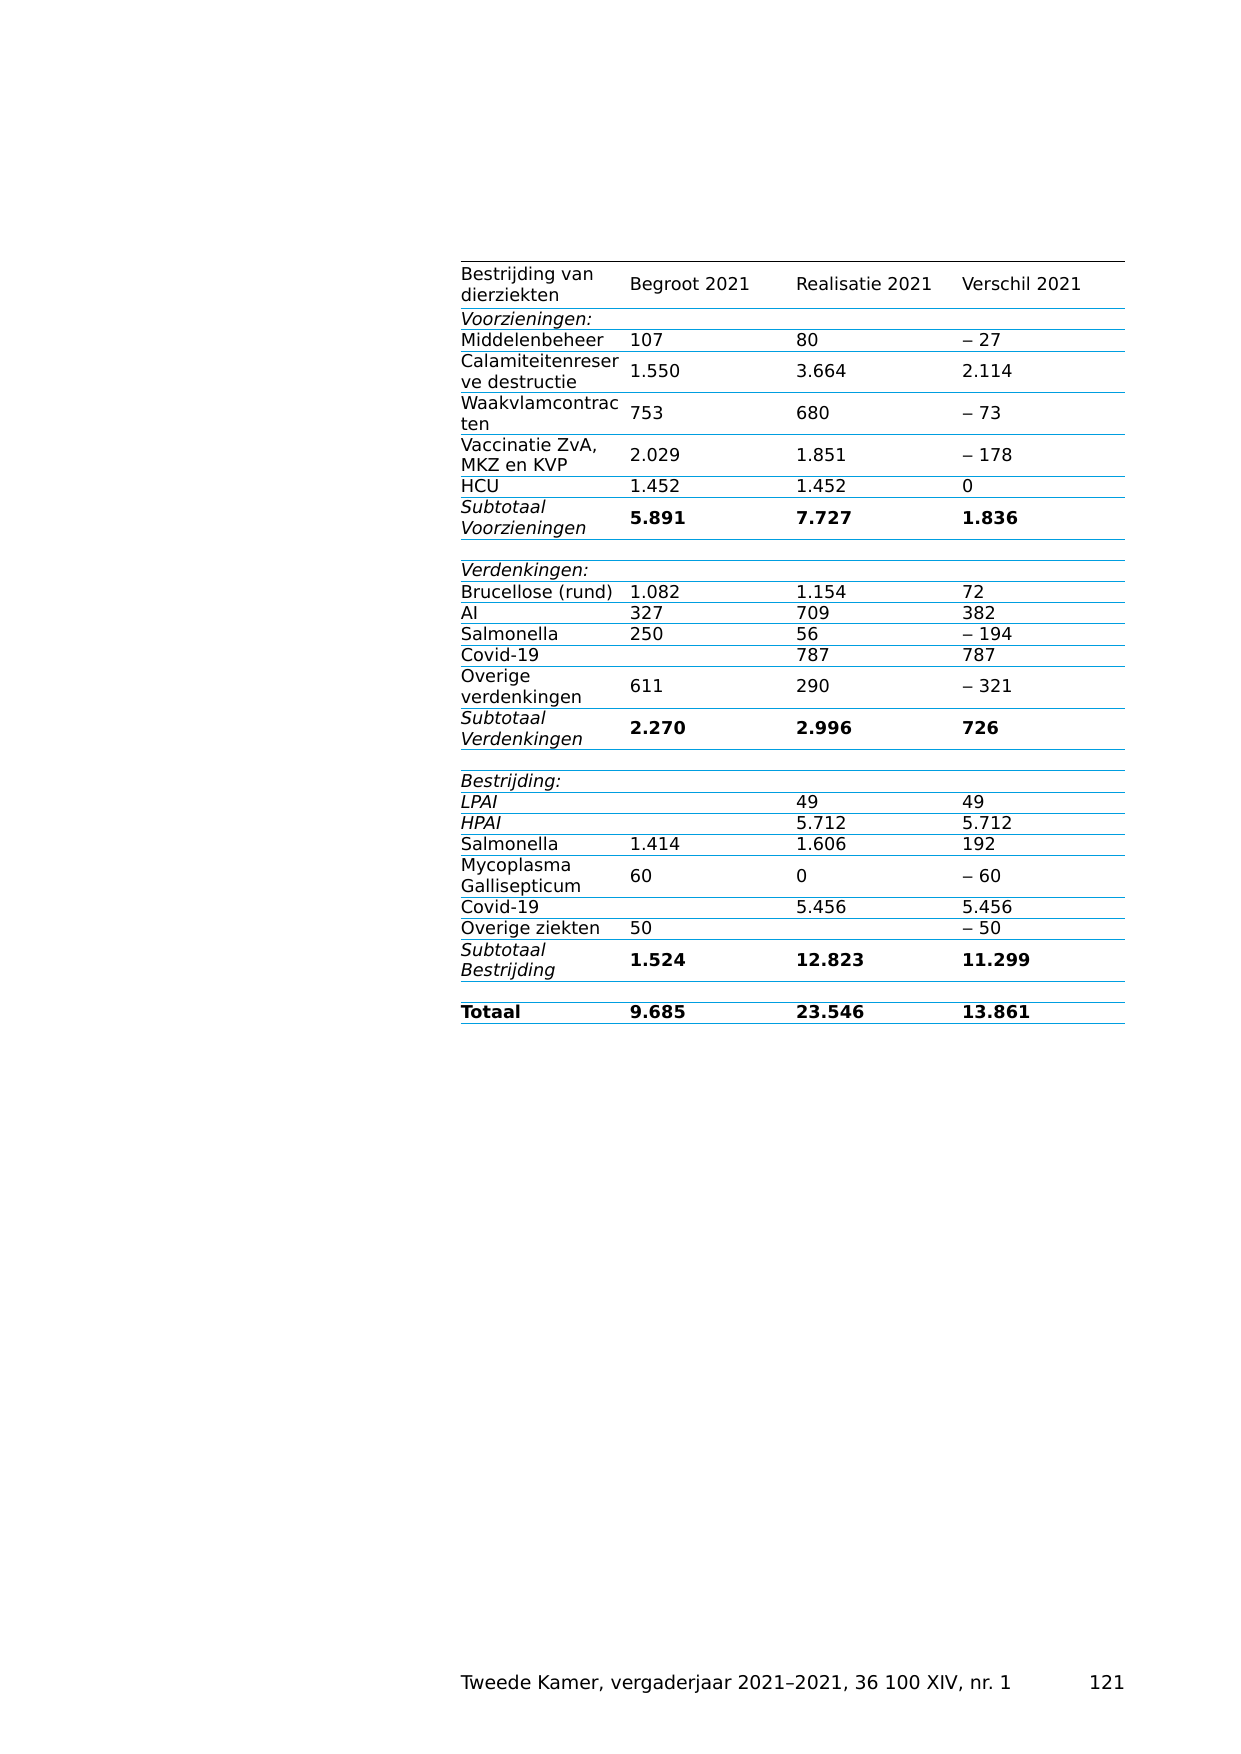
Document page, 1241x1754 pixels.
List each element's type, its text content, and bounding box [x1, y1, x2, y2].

table_cell ‒ 194 [959, 624, 1125, 644]
table_cell [461, 750, 627, 770]
table_cell Overige ziekten [461, 919, 627, 939]
table_cell Subtotaal Voorzieningen [461, 498, 627, 539]
table_cell 1.836 [959, 498, 1125, 539]
table_cell 2.270 [627, 709, 793, 749]
table_cell 327 [627, 603, 793, 623]
table_cell ‒ 178 [959, 435, 1125, 476]
table_cell 1.082 [627, 582, 793, 602]
table_cell [627, 561, 793, 581]
table_cell 2.029 [627, 435, 793, 476]
table_cell 0 [959, 477, 1125, 497]
table_cell Salmonella [461, 624, 627, 644]
table_cell 49 [793, 793, 959, 813]
table_cell Overige verdenkingen [461, 667, 627, 707]
table_cell 1.452 [627, 477, 793, 497]
table_cell 9.685 [627, 1003, 793, 1023]
table_cell 11.299 [959, 940, 1125, 981]
table_cell [959, 540, 1125, 560]
table_cell ‒ 321 [959, 667, 1125, 707]
table_cell AI [461, 603, 627, 623]
table_cell 680 [793, 393, 959, 434]
table_cell 753 [627, 393, 793, 434]
table_cell [627, 898, 793, 918]
table_cell 1.154 [793, 582, 959, 602]
table_cell 1.524 [627, 940, 793, 981]
table_cell 5.712 [959, 814, 1125, 834]
table_cell 1.414 [627, 835, 793, 855]
table_cell Bestrijding van dierziekten [461, 262, 627, 308]
table_cell 2.996 [793, 709, 959, 749]
table_cell 5.456 [959, 898, 1125, 918]
table_cell Vaccinatie ZvA, MKZ en KVP [461, 435, 627, 476]
table_cell Brucellose (rund) [461, 582, 627, 602]
table_cell [793, 750, 959, 770]
table_cell 1.550 [627, 352, 793, 392]
table_cell 3.664 [793, 352, 959, 392]
table_cell 787 [793, 646, 959, 666]
table_cell 49 [959, 793, 1125, 813]
table_cell [959, 309, 1125, 329]
table_cell 1.851 [793, 435, 959, 476]
table_cell [793, 919, 959, 939]
table_cell 250 [627, 624, 793, 644]
table_cell 80 [793, 330, 959, 351]
table_cell [959, 750, 1125, 770]
table_cell 382 [959, 603, 1125, 623]
table_cell Subtotaal Bestrijding [461, 940, 627, 981]
table_cell 5.891 [627, 498, 793, 539]
table_cell 72 [959, 582, 1125, 602]
table_cell 56 [793, 624, 959, 644]
table_cell 290 [793, 667, 959, 707]
table_cell Waakvlamcontracten [461, 393, 627, 434]
table_cell 709 [793, 603, 959, 623]
table_cell LPAI [461, 793, 627, 813]
table_cell [627, 814, 793, 834]
table_cell Middelenbeheer [461, 330, 627, 351]
table_cell 2.114 [959, 352, 1125, 392]
table_cell [793, 982, 959, 1002]
table_cell [461, 982, 627, 1002]
table_cell [627, 771, 793, 791]
table_cell Verschil 2021 [959, 262, 1125, 308]
table_cell [627, 540, 793, 560]
table_cell HCU [461, 477, 627, 497]
table_cell [793, 540, 959, 560]
table_cell 787 [959, 646, 1125, 666]
table_cell [793, 561, 959, 581]
table_cell Verdenkingen: [461, 561, 627, 581]
table_cell [793, 309, 959, 329]
table_cell 1.606 [793, 835, 959, 855]
table_cell Covid-19 [461, 898, 627, 918]
table_cell ‒ 50 [959, 919, 1125, 939]
table_cell [959, 982, 1125, 1002]
table_cell ‒ 73 [959, 393, 1125, 434]
table_cell [959, 561, 1125, 581]
table_cell Voorzieningen: [461, 309, 627, 329]
table_cell 23.546 [793, 1003, 959, 1023]
table_cell Covid-19 [461, 646, 627, 666]
table_cell 50 [627, 919, 793, 939]
table_cell 13.861 [959, 1003, 1125, 1023]
table_cell 107 [627, 330, 793, 351]
table_cell 60 [627, 856, 793, 897]
table_cell 726 [959, 709, 1125, 749]
table_cell 5.712 [793, 814, 959, 834]
table_cell [627, 309, 793, 329]
table_cell 192 [959, 835, 1125, 855]
table_cell HPAI [461, 814, 627, 834]
table_cell [627, 646, 793, 666]
table_cell Begroot 2021 [627, 262, 793, 308]
table_cell 1.452 [793, 477, 959, 497]
table_cell ‒ 60 [959, 856, 1125, 897]
table_cell [627, 793, 793, 813]
table_cell Subtotaal Verdenkingen [461, 709, 627, 749]
table_cell 0 [793, 856, 959, 897]
table_cell 12.823 [793, 940, 959, 981]
table_cell [627, 982, 793, 1002]
table_cell 7.727 [793, 498, 959, 539]
table_cell 5.456 [793, 898, 959, 918]
table_cell ‒ 27 [959, 330, 1125, 351]
table_cell [461, 540, 627, 560]
table_cell Bestrijding: [461, 771, 627, 791]
table_cell Salmonella [461, 835, 627, 855]
table_cell [959, 771, 1125, 791]
table_cell [793, 771, 959, 791]
table_cell Calamiteitenreserve destructie [461, 352, 627, 392]
table_cell Mycoplasma Gallisepticum [461, 856, 627, 897]
table_cell Totaal [461, 1003, 627, 1023]
table_cell Realisatie 2021 [793, 262, 959, 308]
table_cell 611 [627, 667, 793, 707]
table_cell [627, 750, 793, 770]
table_header Realisatie uitgaven bestrijding van dierziekten 2021 (bedragen x € 1.000) [461, 213, 1125, 261]
